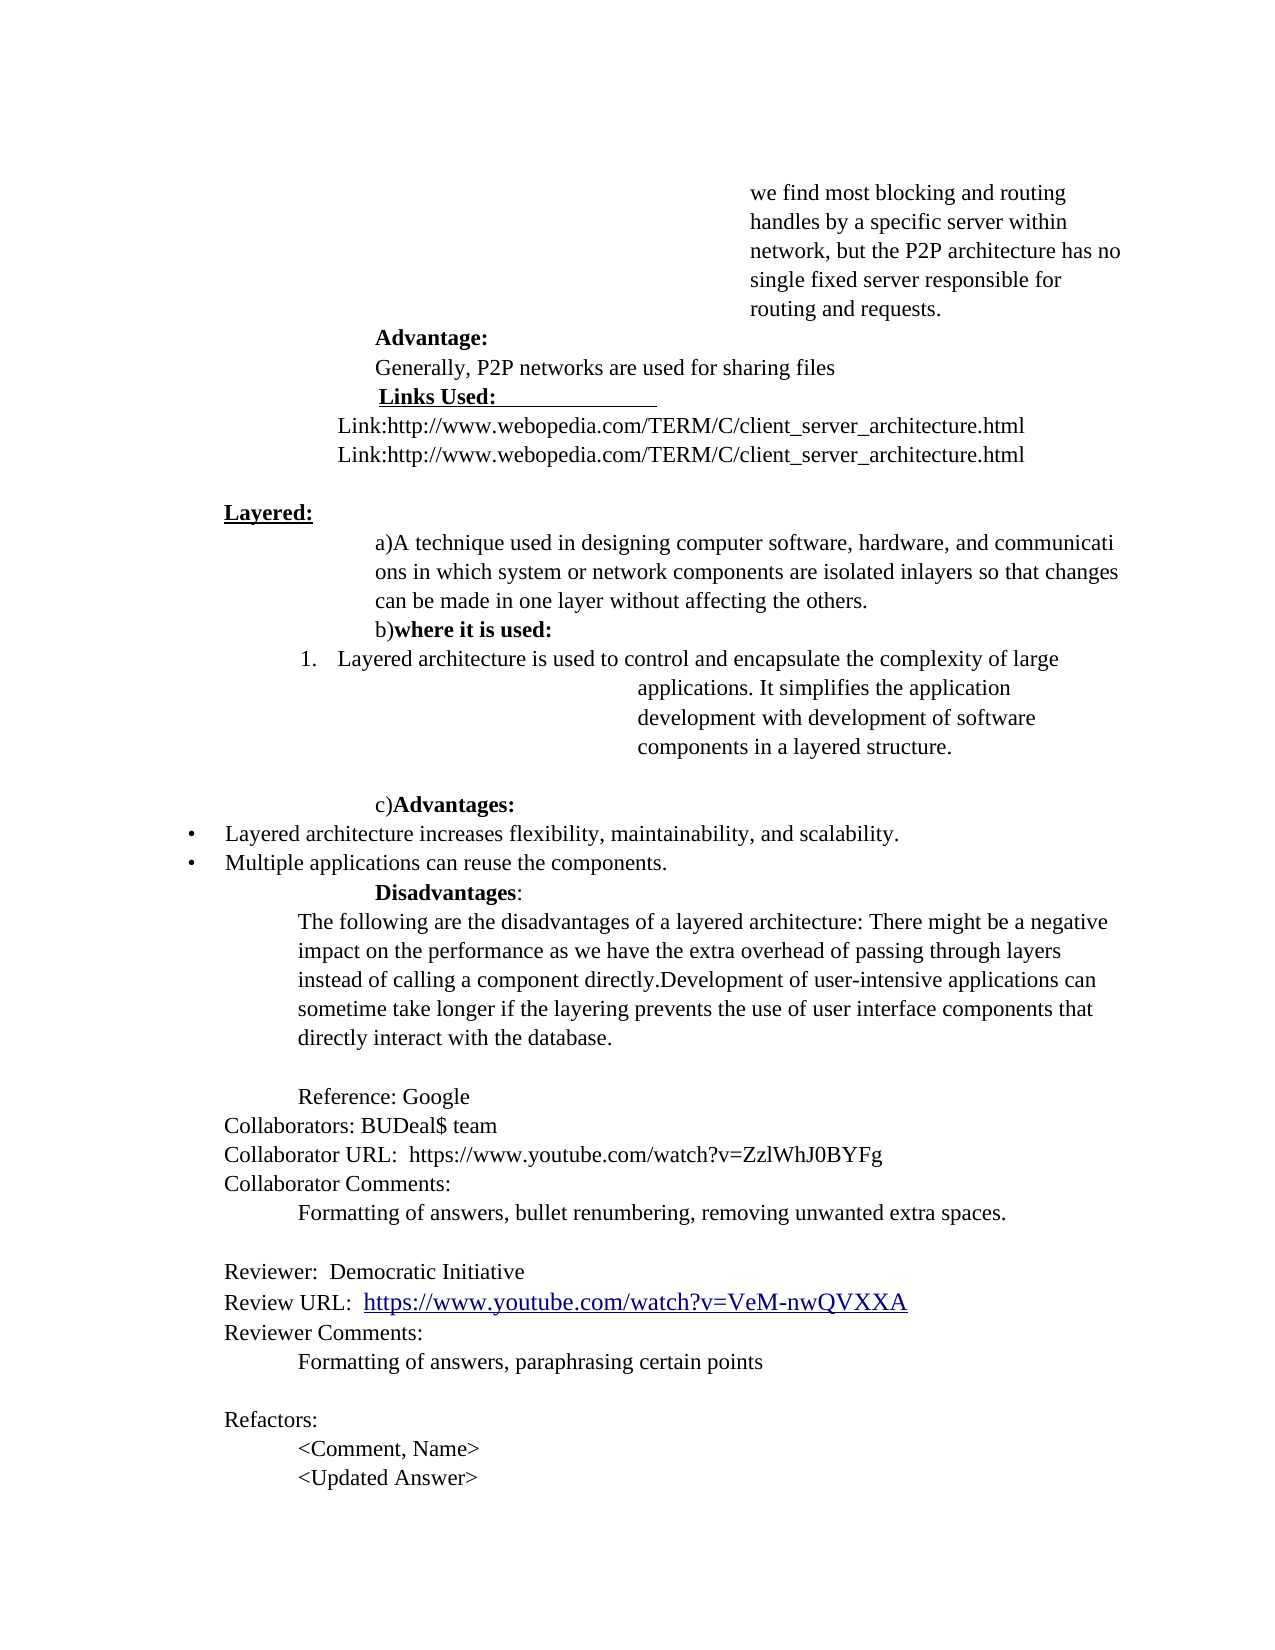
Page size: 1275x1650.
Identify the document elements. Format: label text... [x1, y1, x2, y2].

text Links Used: [224, 384, 1125, 409]
text b)where it is used: [375, 617, 1125, 642]
text The following are the disadvantages of a layered architecture: There might be a negative impact on the performance as we have the extra overhead of passing through layers instead of calling a component directly.Development of user-intensive applications can sometime take longer if the layering prevents the use of user interface components that directly interact with the database. [298, 909, 1125, 1051]
text Generally, P2P networks are used for sharing files [375, 354, 1125, 380]
text Review URL: https://www.youtube.com/watch?v=VeM-nwQVXXA [224, 1288, 1125, 1316]
text Collaborators: BUDeal$ team [224, 1113, 1125, 1138]
text a)A technique used in designing computer software, hardware, and communications in which system or network components are isolated inlayers so that changes can be made in one layer without affecting the others. [375, 529, 1125, 613]
list Multiple applications can reuse the components. [187, 850, 1125, 876]
list Link:http://www.webopedia.com/TERM/C/client_server_architecture.html [300, 413, 1125, 438]
list Layered architecture is used to control and encapsulate the complexity of large applications. It simplifies the application development with development of software components in a layered structure. [300, 646, 1125, 759]
text Reviewer: Democratic Initiative [224, 1259, 1125, 1284]
text Refactors: [224, 1407, 1125, 1432]
text Layered: [224, 500, 1125, 526]
text Disadvantages: [375, 879, 1125, 905]
text Collaborator Comments: [224, 1171, 1125, 1197]
list we find most blocking and routing handles by a specific server within network, but the P2P architecture has no single fixed server responsible for routing and requests. [337, 179, 1125, 322]
text <Updated Answer> [298, 1465, 1125, 1491]
list Layered architecture increases flexibility, maintainability, and scalability. [187, 821, 1125, 847]
text Formatting of answers, bullet renumbering, removing unwanted extra spaces. [298, 1200, 1125, 1226]
text Collaborator URL: https://www.youtube.com/watch?v=ZzlWhJ0BYFg [224, 1142, 1125, 1167]
text Formatting of answers, paraphrasing certain points [298, 1349, 1125, 1374]
text Reference: Google [298, 1084, 1125, 1109]
text Reviewer Comments: [224, 1319, 1125, 1345]
text Advantage: [375, 325, 1125, 351]
list Link:http://www.webopedia.com/TERM/C/client_server_architecture.html [300, 442, 1125, 467]
text c)Advantages: [375, 792, 1125, 817]
text <Comment, Name> [298, 1436, 1125, 1462]
